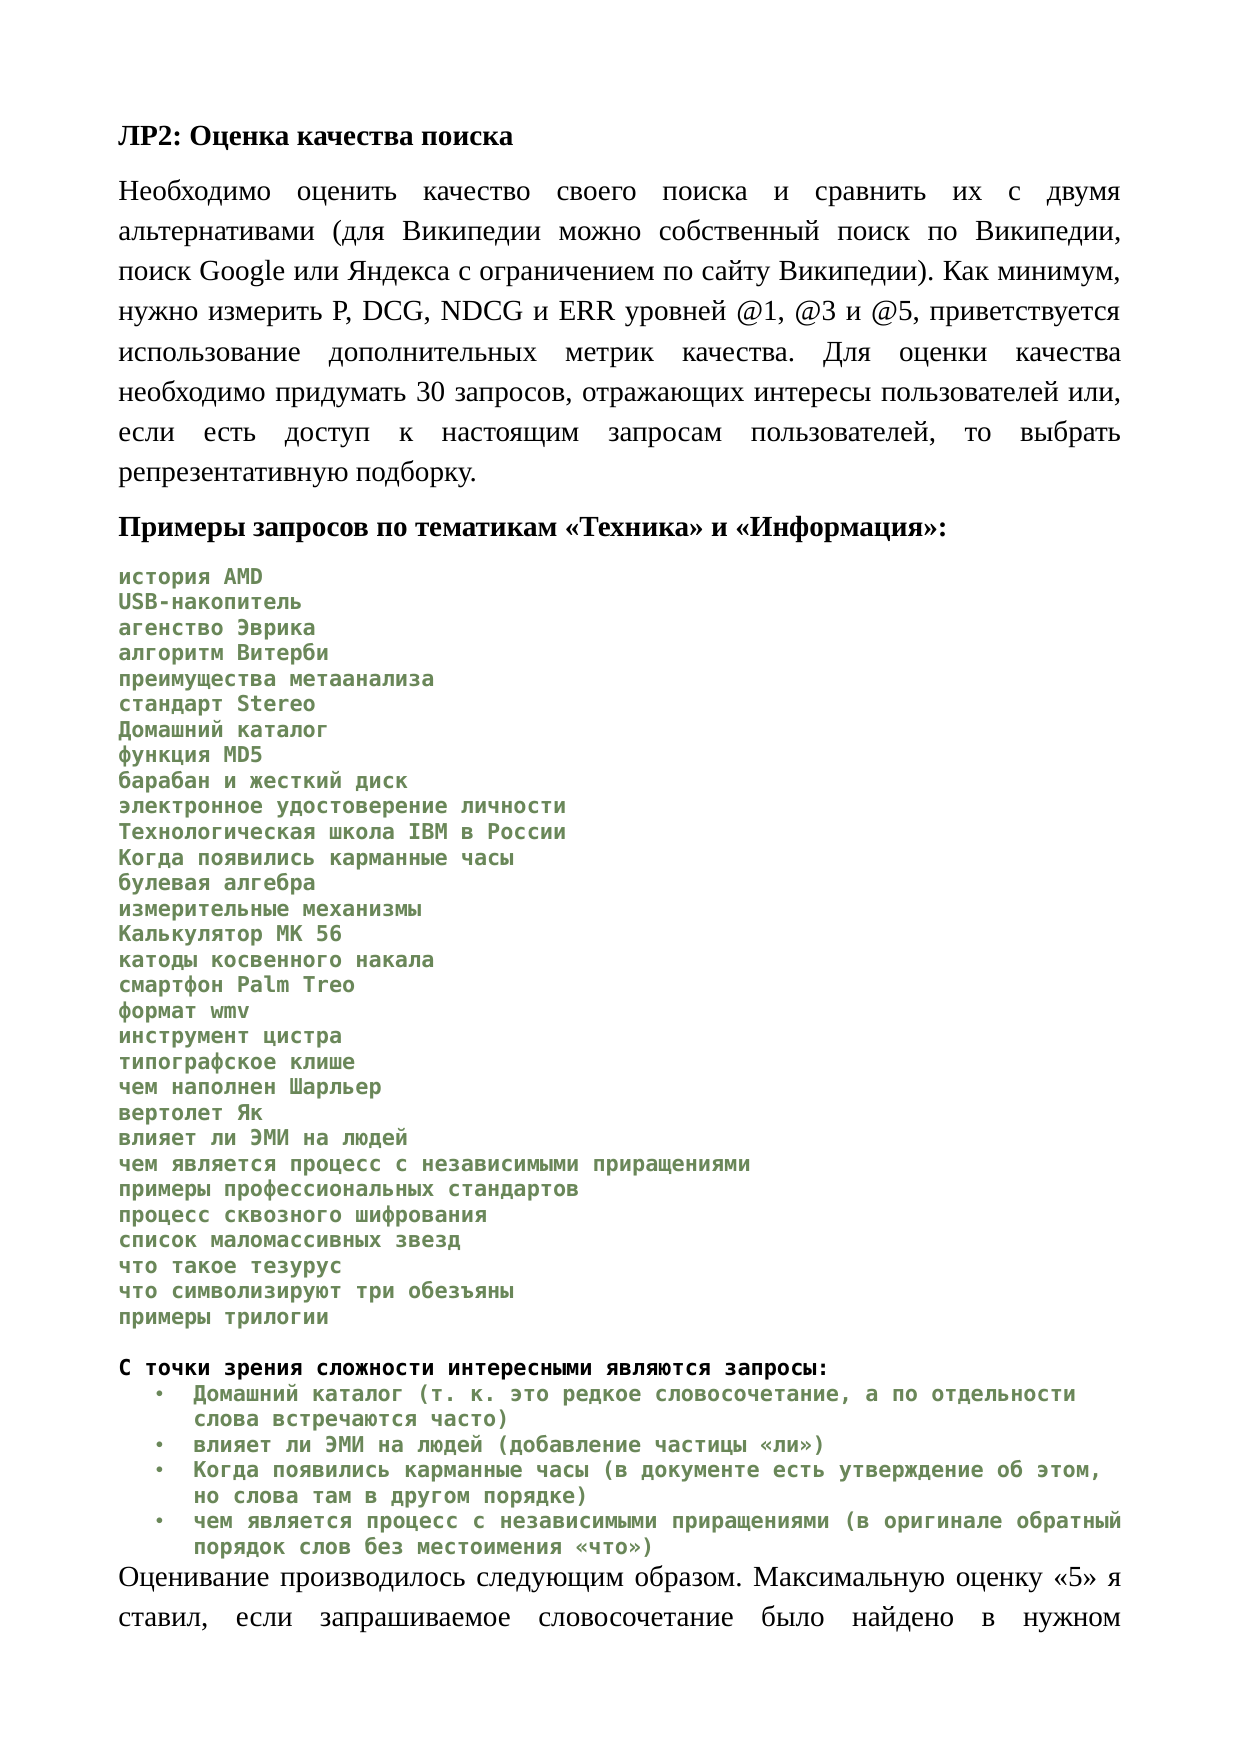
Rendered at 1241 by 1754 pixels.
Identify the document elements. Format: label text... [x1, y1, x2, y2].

text стандарт Stereo [118, 692, 1122, 717]
list Когда появились карманные часы (в документе есть утверждение об этом, но слова там в другом порядке) [156, 1457, 1122, 1508]
text алгоритм Витерби [118, 641, 1122, 666]
text смартфон Palm Treo [118, 972, 1122, 998]
text агенство Эврика [118, 615, 1122, 641]
text что символизируют три обезъяны [118, 1278, 1122, 1304]
text измерительные механизмы [118, 896, 1122, 921]
text функция MD5 [118, 743, 1122, 768]
text вертолет Як [118, 1100, 1122, 1125]
text процесс cквозного шифрования [118, 1202, 1122, 1227]
text булевая алгебра [118, 870, 1122, 896]
text примеры профессиональных стандартов [118, 1176, 1122, 1202]
text катоды косвенного накала [118, 947, 1122, 972]
text USB-накопитель [118, 589, 1122, 615]
text Оценивание производилось следующим образом. Максимальную оценку «5» я ставил, если запрашиваемое словосочетание было найдено в нужном [118, 1559, 1122, 1633]
text С точки зрения сложности интересными являются запросы: [118, 1355, 1122, 1381]
text типографское клише [118, 1049, 1122, 1074]
text что такое тезурус [118, 1253, 1122, 1278]
text список маломассивных звезд [118, 1227, 1122, 1253]
text преимущества метаанализа [118, 666, 1122, 692]
text Необходимо оценить качество своего поиска и сравнить их с двумя альтернативами (для Википедии можно собственный поиск по Википедии, поиск Google или Яндекса с ограничением по сайту Википедии). Как минимум, нужно измерить P, DCG, NDCG и ERR уровней @1, @3 и @5, приветствуется использование дополнительных метрик качества. Для оценки качества необходимо придумать 30 запросов, отражающих интересы пользователей или, если есть доступ к настоящим запросам пользователей, то выбрать репрезентативную подборку. [118, 173, 1122, 488]
text барабан и жесткий диск [118, 768, 1122, 794]
text формат wmv [118, 998, 1122, 1023]
text чем является процесс с независимыми приращениями [118, 1151, 1122, 1176]
text Технологическая школа IBM в России [118, 819, 1122, 845]
text Калькулятор МК 56 [118, 921, 1122, 947]
text электронное удостоверение личности [118, 794, 1122, 819]
list влияет ли ЭМИ на людей (добавление частицы «ли») [156, 1432, 1122, 1457]
text Когда появились карманные часы [118, 845, 1122, 870]
text влияет ли ЭМИ на людей [118, 1125, 1122, 1151]
text Домашний каталог [118, 717, 1122, 743]
text инструмент цистра [118, 1023, 1122, 1049]
list Домашний каталог (т. к. это редкое словосочетание, а по отдельности слова встречаются часто) [156, 1381, 1122, 1432]
text примеры трилогии [118, 1304, 1122, 1329]
list чем является процесс с независимыми приращениями (в оригинале обратный порядок слов без местоимения «что») [156, 1508, 1122, 1559]
text Примеры запросов по тематикам «Техника» и «Информация»: [118, 509, 1122, 543]
text ЛР2: Оценка качества поиска [118, 118, 1122, 152]
text чем наполнен Шарльер [118, 1074, 1122, 1100]
text история AMD [118, 564, 1122, 589]
